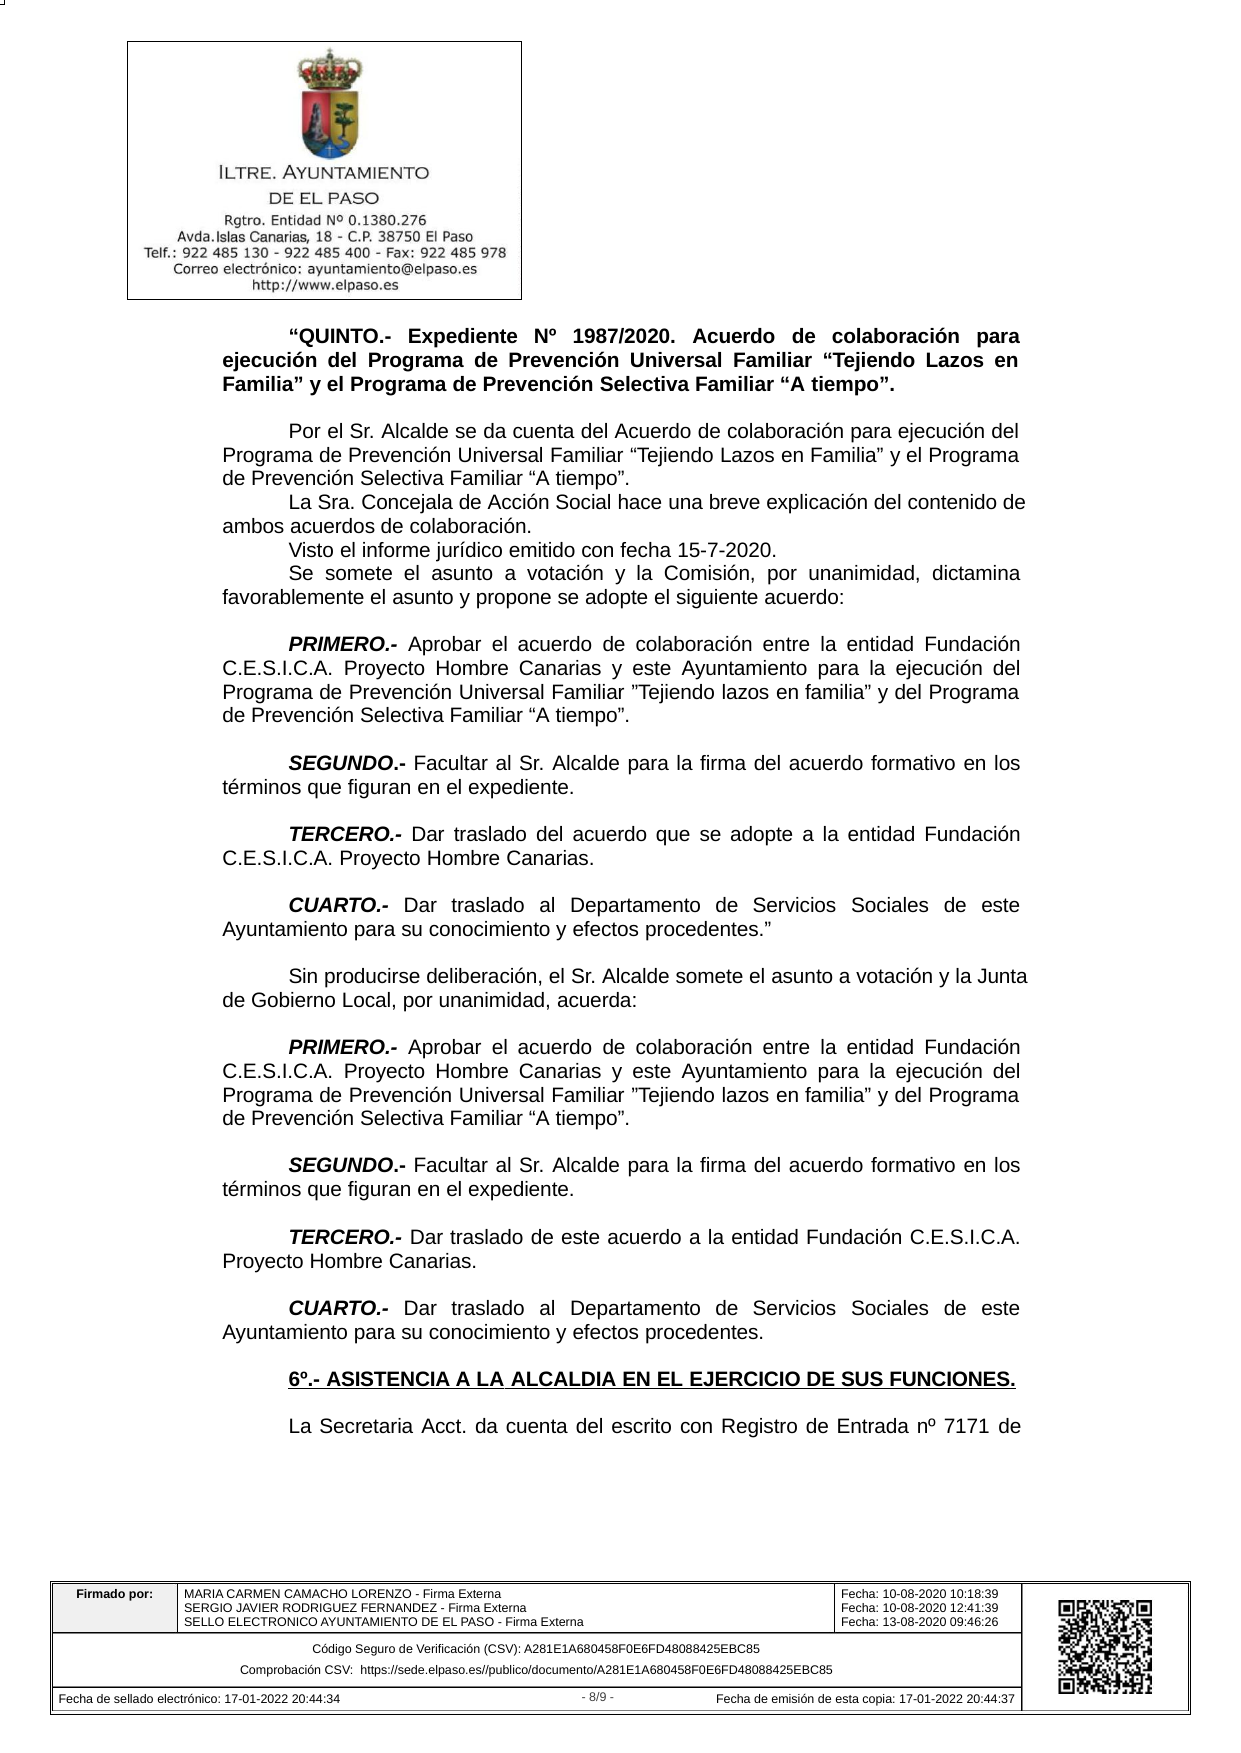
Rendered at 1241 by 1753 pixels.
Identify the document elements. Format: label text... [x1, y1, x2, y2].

text Ayuntamiento para su conocimiento y efectos procedentes.” [222, 918, 1044, 941]
text CUARTO.- Dar traslado al Departamento de Servicios Sociales de este [288, 894, 1044, 917]
text favorablemente el asunto y propone se adopte el siguiente acuerdo: [222, 586, 1044, 609]
text términos que figuran en el expediente. [222, 776, 1043, 799]
text C.E.S.I.C.A. Proyecto Hombre Canarias y este Ayuntamiento para la ejecución del [222, 657, 1044, 680]
picture [128, 42, 521, 299]
text PRIMERO.- Aprobar el acuerdo de colaboración entre la entidad Fundación [288, 633, 1044, 656]
text La Sra. Concejala de Acción Social hace una breve explicación del contenido de [288, 491, 1044, 514]
text Programa de Prevención Universal Familiar ”Tejiendo lazos en familia” y del Programa [222, 681, 1044, 704]
text Proyecto Hombre Canarias. [222, 1249, 1043, 1273]
text Comprobación CSV: https://sede.elpaso.es//publico/documento/A281E1A680458F0E6FD48088425EBC85 [240, 1663, 859, 1677]
text de Gobierno Local, por unanimidad, acuerda: [222, 989, 1043, 1012]
text TERCERO.- Dar traslado de este acuerdo a la entidad Fundación C.E.S.I.C.A. [288, 1226, 1043, 1249]
text Por el Sr. Alcalde se da cuenta del Acuerdo de colaboración para ejecución del [288, 420, 1044, 443]
text QUINTO.- Expediente Nº 1987/2020. Acuerdo de colaboración para [298, 325, 1043, 348]
text - 8/9 - [581, 1691, 633, 1705]
text de Prevención Selectiva Familiar “A tiempo”. [222, 467, 1044, 491]
text SERGIO JAVIER RODRIGUEZ FERNANDEZ - Firma Externa [184, 1601, 613, 1615]
text Código Seguro de Verificación (CSV): A281E1A680458F0E6FD48088425EBC85 [312, 1642, 859, 1656]
text MARIA CARMEN CAMACHO LORENZO - Firma Externa [184, 1587, 613, 1601]
picture [51, 1582, 1190, 1714]
text 6º.- ASISTENCIA A LA ALCALDIA EN EL EJERCICIO DE SUS FUNCIONES. [288, 1368, 1038, 1391]
text Fecha: 10-08-2020 12:41:39 [841, 1601, 1022, 1615]
text La Secretaria Acct. da cuenta del escrito con Registro de Entrada nº 7171 de [288, 1415, 1044, 1438]
text Visto el informe jurídico emitido con fecha 15-7-2020. [288, 538, 1044, 562]
text de Prevención Selectiva Familiar “A tiempo”. [222, 704, 1044, 727]
text Se somete el asunto a votación y la Comisión, por unanimidad, dictamina [288, 562, 1044, 586]
text TERCERO.- Dar traslado del acuerdo que se adopte a la entidad Fundación [288, 823, 1043, 846]
text Fecha: 13-08-2020 09:46:26 [841, 1615, 1022, 1629]
text ejecución del Programa de Prevención Universal Familiar “Tejiendo Lazos en [222, 349, 1043, 372]
text de Prevención Selectiva Familiar “A tiempo”. [222, 1107, 1044, 1130]
text Familia” y el Programa de Prevención Selectiva Familiar “A tiempo”. [222, 372, 1043, 396]
text Programa de Prevención Universal Familiar ”Tejiendo lazos en familia” y del Programa [222, 1084, 1044, 1107]
text Fecha de sellado electrónico: 17-01-2022 20:44:34 [58, 1692, 365, 1706]
text Sin producirse deliberación, el Sr. Alcalde somete el asunto a votación y la Junta [288, 965, 1043, 988]
text PRIMERO.- Aprobar el acuerdo de colaboración entre la entidad Fundación [288, 1036, 1044, 1059]
text Fecha: 10-08-2020 10:18:39 [841, 1587, 1022, 1601]
text SELLO ELECTRONICO AYUNTAMIENTO DE EL PASO - Firma Externa [184, 1615, 613, 1629]
text términos que figuran en el expediente. [222, 1178, 1043, 1201]
text ambos acuerdos de colaboración. [222, 515, 1044, 538]
text SEGUNDO.- Facultar al Sr. Alcalde para la firma del acuerdo formativo en los [288, 752, 1043, 775]
text C.E.S.I.C.A. Proyecto Hombre Canarias y este Ayuntamiento para la ejecución del [222, 1060, 1044, 1083]
text CUARTO.- Dar traslado al Departamento de Servicios Sociales de este [288, 1297, 1044, 1320]
text Firmado por: [76, 1587, 172, 1601]
text “ [288, 325, 298, 348]
text SEGUNDO.- Facultar al Sr. Alcalde para la firma del acuerdo formativo en los [288, 1154, 1043, 1177]
text C.E.S.I.C.A. Proyecto Hombre Canarias. [222, 847, 1043, 870]
text Ayuntamiento para su conocimiento y efectos procedentes. [222, 1321, 1044, 1344]
text Programa de Prevención Universal Familiar “Tejiendo Lazos en Familia” y el Programa [222, 444, 1044, 467]
text Fecha de emisión de esta copia: 17-01-2022 20:44:37 [716, 1692, 1040, 1706]
